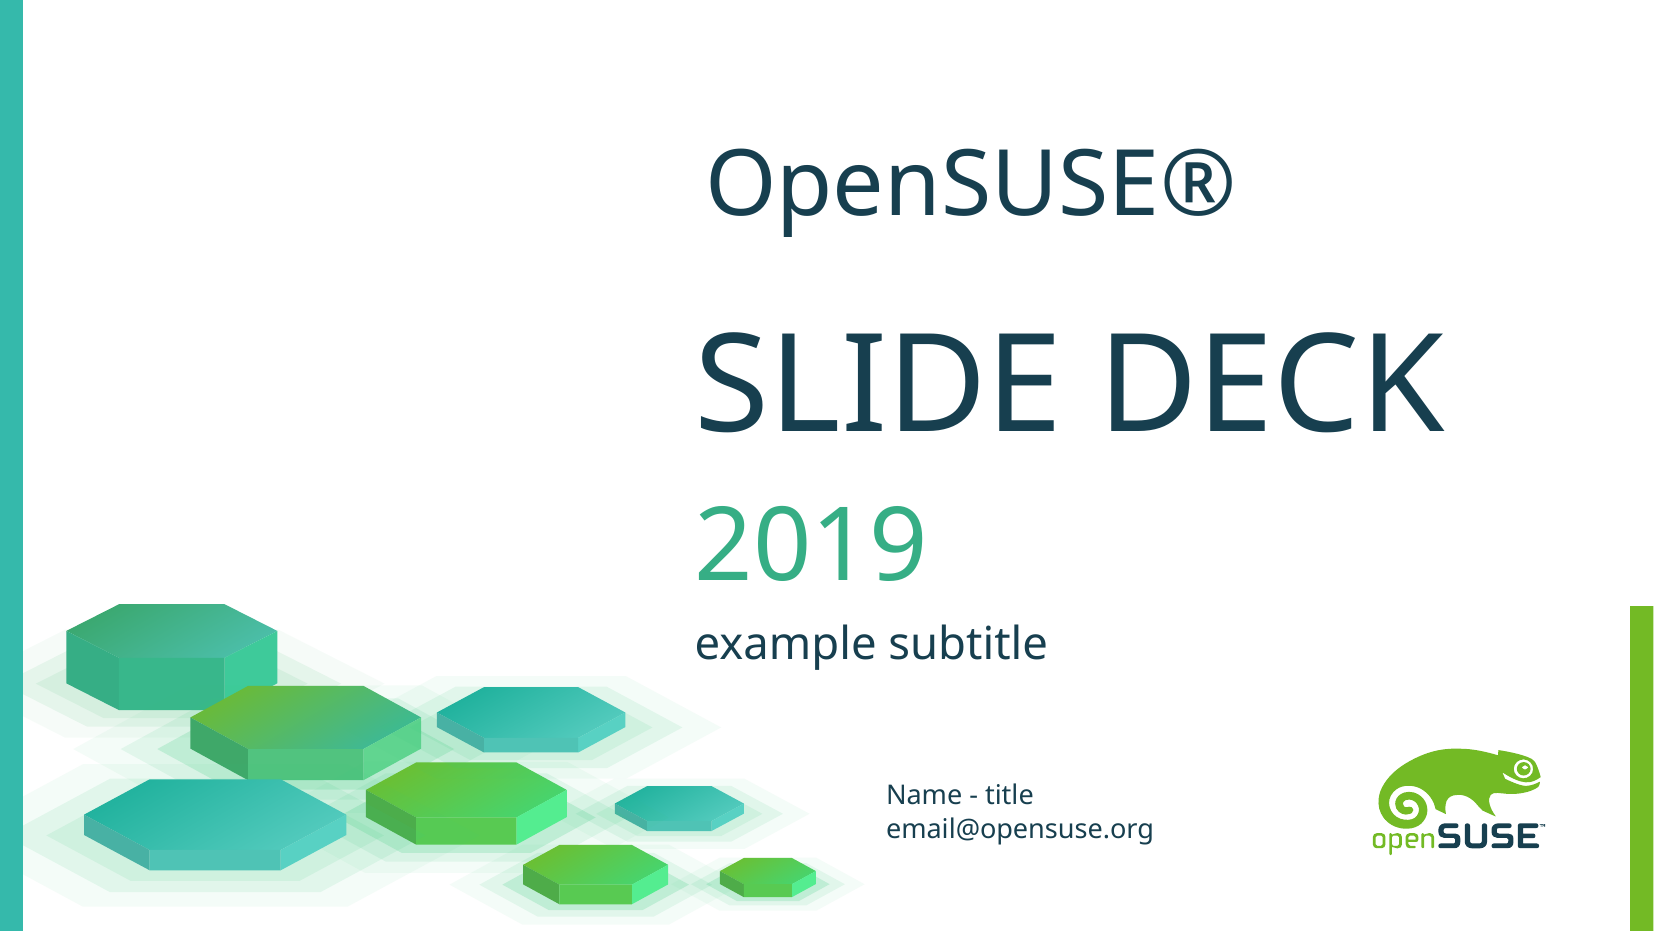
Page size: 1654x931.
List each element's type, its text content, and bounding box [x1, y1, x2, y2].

text_box [1405, 833, 1419, 849]
text_box [1378, 748, 1541, 829]
title OpenSUSE® [705, 102, 1571, 258]
text_box [0, 604, 865, 925]
list Name - title [840, 776, 1356, 810]
text_box [1438, 823, 1461, 849]
text_box [1517, 823, 1546, 849]
text_box [1421, 833, 1435, 849]
text_box [1372, 833, 1386, 849]
list email@opensuse.org [840, 810, 1356, 848]
text_box [1491, 823, 1514, 849]
text_box [1464, 823, 1488, 849]
text_box [1389, 833, 1402, 856]
list SLIDE DECK 2019 example subtitle [630, 285, 1572, 676]
